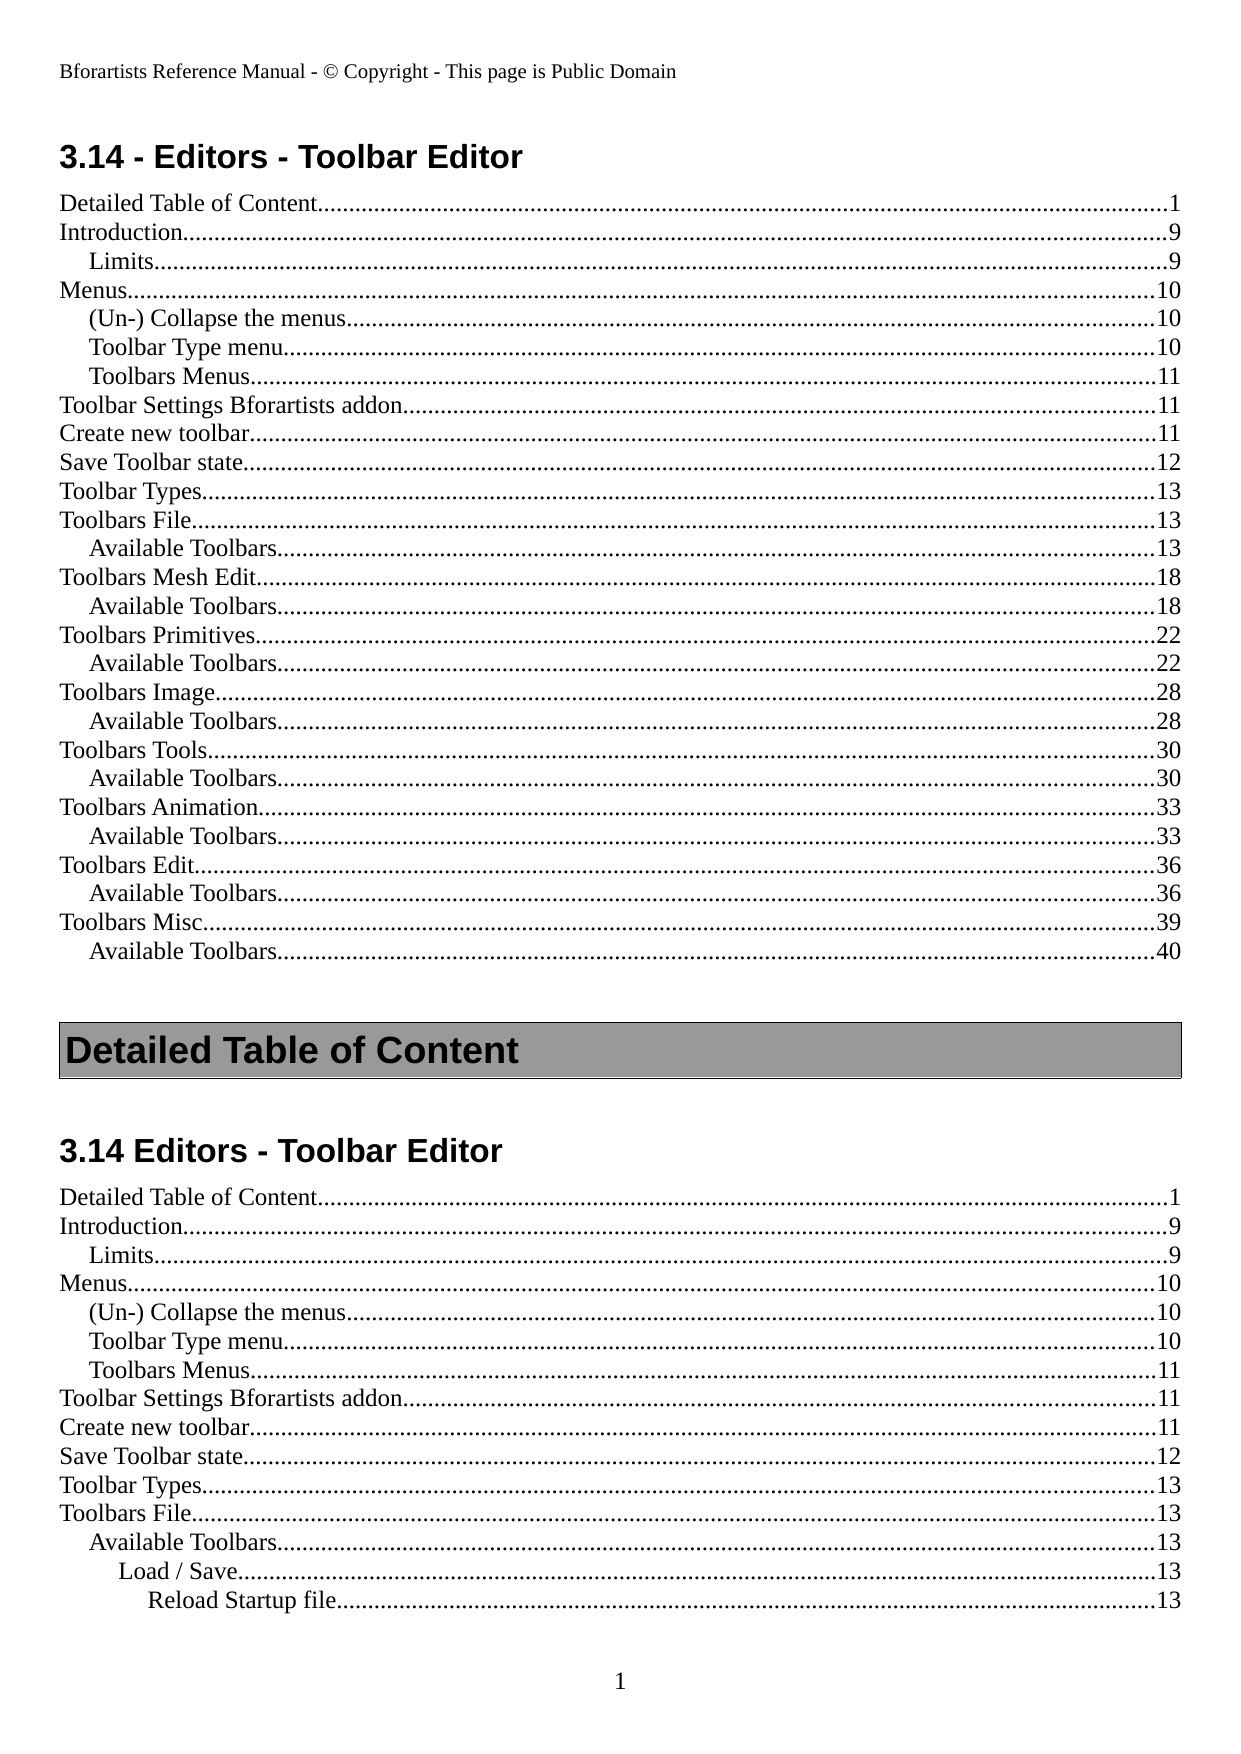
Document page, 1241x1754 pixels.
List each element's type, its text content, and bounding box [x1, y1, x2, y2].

text Toolbars Image 28 [59, 677, 1181, 706]
text Toolbar Settings Bforartists addon 11 [59, 1383, 1181, 1412]
text Toolbars Mesh Edit 18 [59, 562, 1181, 591]
text Toolbars File 13 [59, 505, 1181, 533]
text Detailed Table of Content 1 [59, 1182, 1181, 1211]
text Save Toolbar state 12 [59, 447, 1181, 476]
text Toolbars Primitives 22 [59, 620, 1181, 648]
text Available Toolbars 36 [88, 878, 1181, 907]
text Toolbar Types 13 [59, 476, 1181, 505]
text Reload Startup file 13 [147, 1585, 1181, 1613]
subtitle 3.14 Editors - Toolbar Editor [59, 1131, 1181, 1170]
text Toolbars File 13 [59, 1498, 1181, 1527]
text (Un-) Collapse the menus 10 [88, 1297, 1181, 1326]
text Introduction 9 [59, 1211, 1181, 1240]
text Menus 10 [59, 1268, 1181, 1297]
text Toolbars Menus 11 [88, 1355, 1181, 1383]
text Toolbar Settings Bforartists addon 11 [59, 390, 1181, 418]
text Save Toolbar state 12 [59, 1441, 1181, 1470]
text Load / Save 13 [118, 1556, 1181, 1585]
text Toolbar Type menu 10 [88, 1326, 1181, 1355]
text Available Toolbars 13 [88, 533, 1181, 562]
text Toolbar Types 13 [59, 1470, 1181, 1498]
text Toolbar Type menu 10 [88, 332, 1181, 361]
text Toolbars Edit 36 [59, 850, 1181, 878]
text Toolbars Animation 33 [59, 792, 1181, 821]
text Detailed Table of Content 1 [59, 188, 1181, 217]
text Toolbars Menus 11 [88, 361, 1181, 390]
subtitle 3.14 - Editors - Toolbar Editor [59, 138, 1181, 176]
text Available Toolbars 28 [88, 706, 1181, 735]
table_header Detailed Table of Content [60, 1023, 1181, 1077]
text Available Toolbars 13 [88, 1527, 1181, 1556]
text Toolbars Tools 30 [59, 735, 1181, 763]
text Limits 9 [88, 1240, 1181, 1268]
text Available Toolbars 22 [88, 648, 1181, 677]
text Create new toolbar 11 [59, 1412, 1181, 1441]
text Introduction 9 [59, 217, 1181, 246]
text Available Toolbars 40 [88, 936, 1181, 965]
text (Un-) Collapse the menus 10 [88, 303, 1181, 332]
text Available Toolbars 33 [88, 821, 1181, 850]
text Menus 10 [59, 275, 1181, 303]
text Limits 9 [88, 246, 1181, 275]
text Toolbars Misc 39 [59, 907, 1181, 936]
text Available Toolbars 30 [88, 763, 1181, 792]
text Available Toolbars 18 [88, 591, 1181, 620]
text Create new toolbar 11 [59, 418, 1181, 447]
